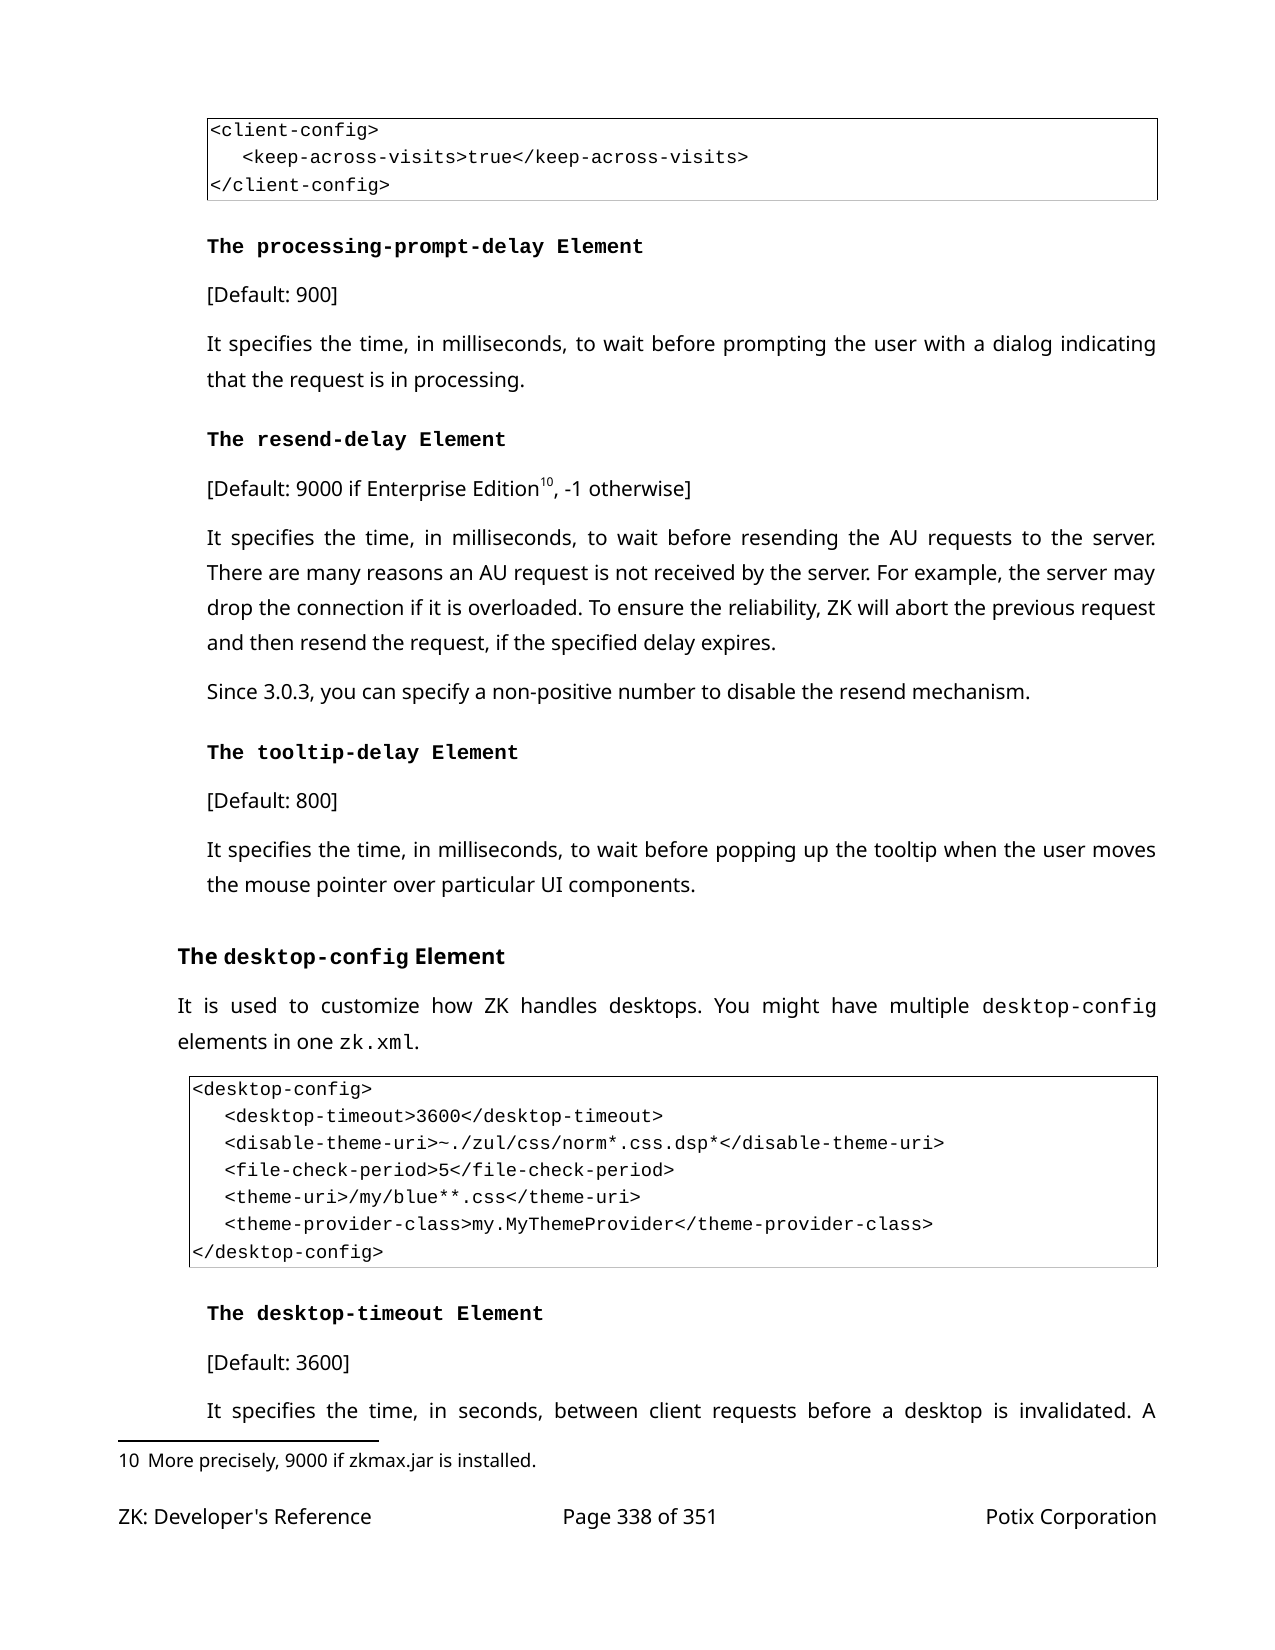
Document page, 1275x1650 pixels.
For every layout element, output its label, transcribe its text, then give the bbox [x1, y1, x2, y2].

text [Default: 9000 if Enterprise Edition, -1 otherwise] [207, 474, 1157, 502]
text [Default: 800] [207, 786, 1157, 814]
subtitle The resend-delay Element [207, 429, 1157, 453]
text </desktop-config> [190, 1239, 1157, 1267]
text [Default: 3600] [207, 1348, 1157, 1376]
text <desktop-timeout>3600</desktop-timeout> [190, 1103, 1157, 1128]
text <keep-across-visits>true</keep-across-visits> [208, 145, 1157, 169]
text <theme-uri>/my/blue**.css</theme-uri> [190, 1185, 1157, 1209]
text <client-config> [208, 119, 1157, 142]
subtitle The desktop-config Element [177, 941, 1157, 971]
text <theme-provider-class>my.MyThemeProvider</theme-provider-class> [190, 1212, 1157, 1237]
text More precisely, 9000 if zkmax.jar is installed. [118, 1447, 1157, 1473]
text </client-config> [208, 172, 1157, 200]
text Since 3.0.3, you can specify a non-positive number to disable the resend mechanism. [207, 677, 1157, 705]
subtitle The tooltip-delay Element [207, 742, 1157, 766]
text It specifies the time, in milliseconds, to wait before popping up the tooltip when the user moves the mouse pointer over particular UI components. [207, 835, 1157, 898]
text It specifies the time, in seconds, between client requests before a desktop is invalidated. A [207, 1396, 1157, 1425]
text <file-check-period>5</file-check-period> [190, 1158, 1157, 1182]
text <desktop-config> [190, 1077, 1157, 1101]
text [Default: 900] [207, 281, 1157, 309]
subtitle The desktop-timeout Element [207, 1303, 1157, 1327]
text It specifies the time, in milliseconds, to wait before resending the AU requests to the server. There are many reasons an AU request is not received by the server. For example, the server may drop the connection if it is overloaded. To ensure the reliability, ZK will abort the previous request and then resend the request, if the specified delay expires. [207, 523, 1157, 656]
text It is used to customize how ZK handles desktops. You might have multiple desktop-config elements in one zk.xml. [177, 992, 1157, 1056]
subtitle The processing-prompt-delay Element [207, 236, 1157, 260]
text It specifies the time, in milliseconds, to wait before prompting the user with a dialog indicating that the request is in processing. [207, 329, 1157, 393]
text <disable-theme-uri>~./zul/css/norm*.css.dsp*</disable-theme-uri> [190, 1131, 1157, 1155]
